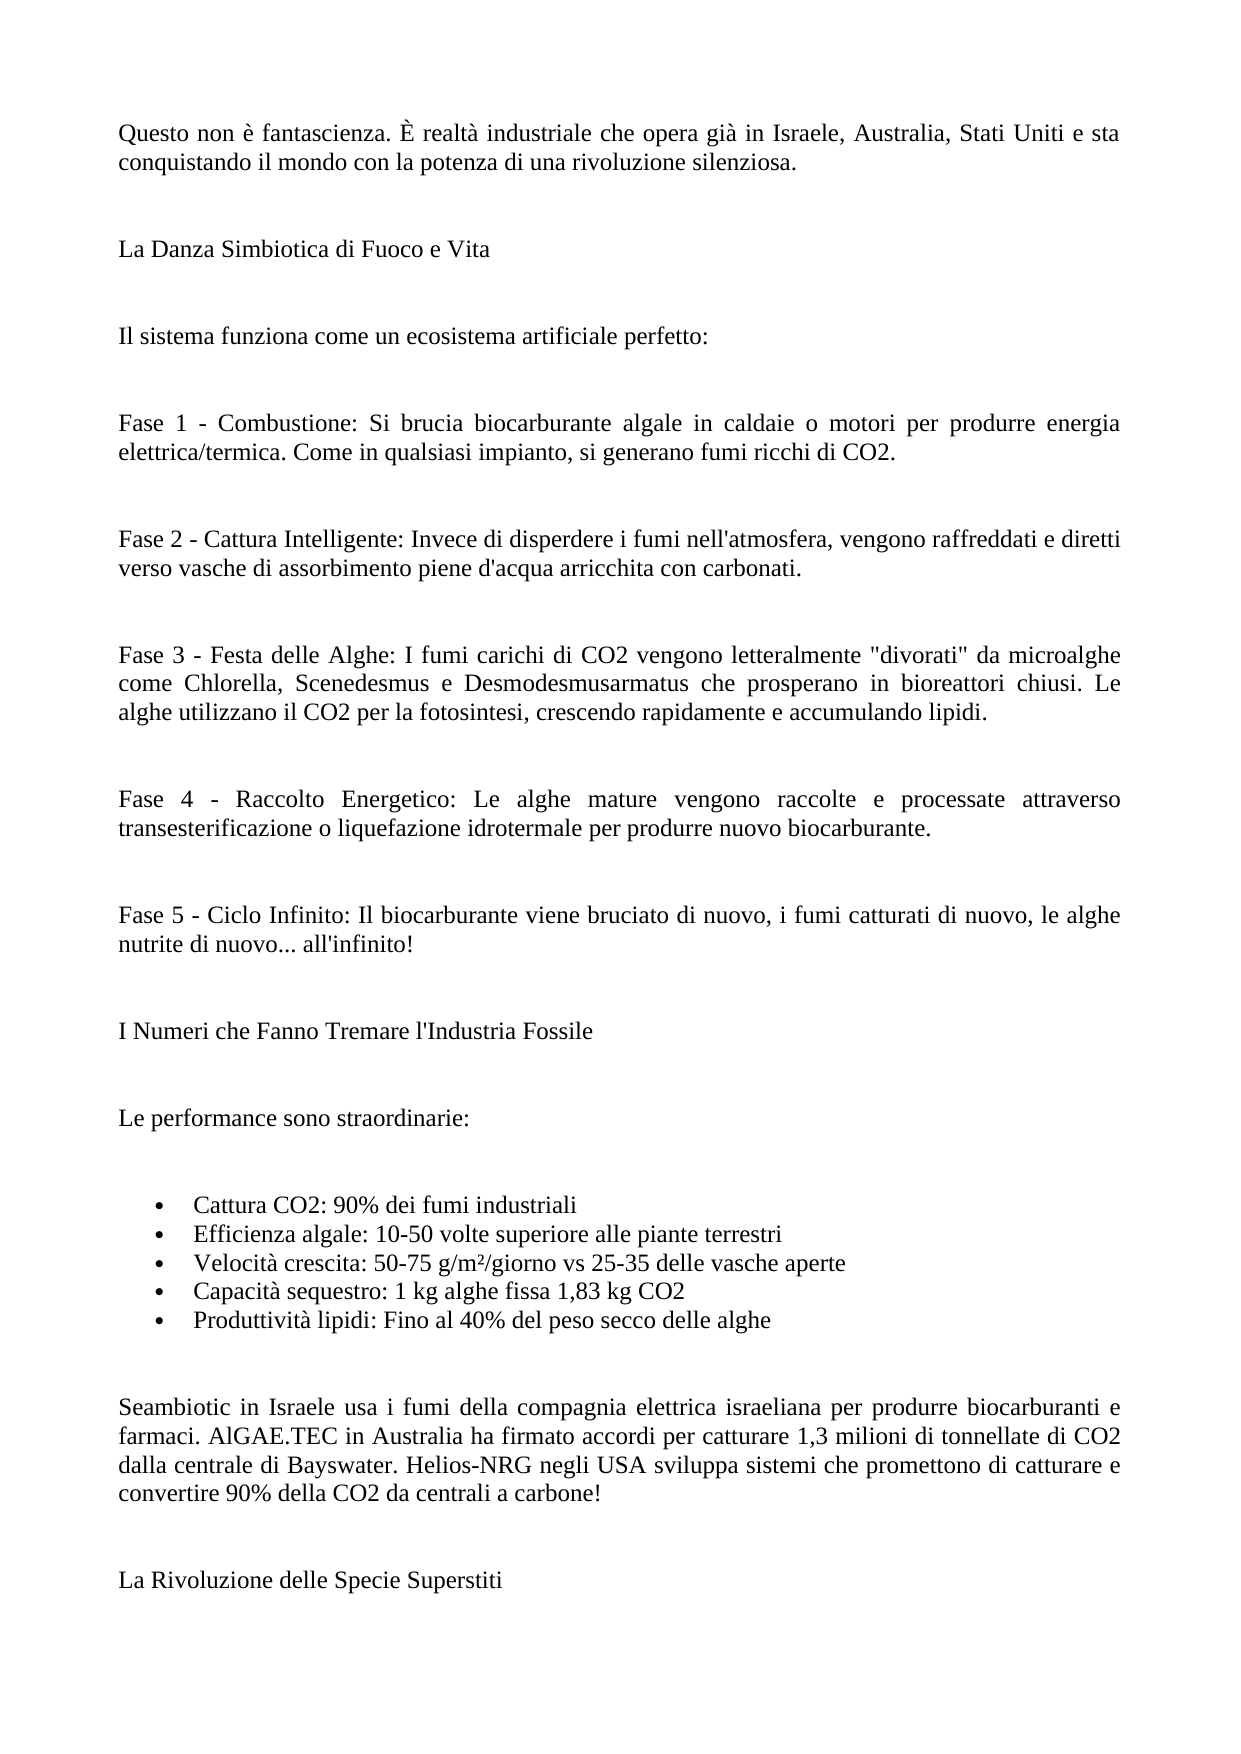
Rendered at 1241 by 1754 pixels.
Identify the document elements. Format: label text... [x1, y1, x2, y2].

text Seambiotic in Israele usa i fumi della compagnia elettrica israeliana per produrre biocarburanti e farmaci. AlGAE.TEC in Australia ha firmato accordi per catturare 1,3 milioni di tonnellate di CO2 dalla centrale di Bayswater. Helios-NRG negli USA sviluppa sistemi che promettono di catturare e convertire 90% della CO2 da centrali a carbone! [118, 1392, 1122, 1507]
text Fase 2 - Cattura Intelligente: Invece di disperdere i fumi nell'atmosfera, vengono raffreddati e diretti verso vasche di assorbimento piene d'acqua arricchita con carbonati. [118, 524, 1122, 581]
subtitle La Rivoluzione delle Specie Superstiti [118, 1566, 1122, 1594]
text Le performance sono straordinarie: [118, 1103, 1122, 1132]
subtitle La Danza Simbiotica di Fuoco e Vita [118, 234, 1122, 263]
text Questo non è fantascienza. È realtà industriale che opera già in Israele, Australia, Stati Uniti e sta conquistando il mondo con la potenza di una rivoluzione silenziosa. [118, 118, 1122, 176]
list Cattura CO2: 90% dei fumi industriali [156, 1190, 1122, 1219]
subtitle I Numeri che Fanno Tremare l'Industria Fossile [118, 1016, 1122, 1045]
list Velocità crescita: 50-75 g/m²/giorno vs 25-35 delle vasche aperte [156, 1248, 1122, 1276]
text Fase 3 - Festa delle Alghe: I fumi carichi di CO2 vengono letteralmente "divorati" da microalghe come Chlorella, Scenedesmus e Desmodesmusarmatus che prosperano in bioreattori chiusi. Le alghe utilizzano il CO2 per la fotosintesi, crescendo rapidamente e accumulando lipidi. [118, 640, 1122, 726]
text Il sistema funziona come un ecosistema artificiale perfetto: [118, 321, 1122, 350]
text Fase 1 - Combustione: Si brucia biocarburante algale in caldaie o motori per produrre energia elettrica/termica. Come in qualsiasi impianto, si generano fumi ricchi di CO2. [118, 408, 1122, 466]
list Produttività lipidi: Fino al 40% del peso secco delle alghe [156, 1305, 1122, 1334]
list Efficienza algale: 10-50 volte superiore alle piante terrestri [156, 1219, 1122, 1248]
list Capacità sequestro: 1 kg alghe fissa 1,83 kg CO2 [156, 1276, 1122, 1305]
text Fase 5 - Ciclo Infinito: Il biocarburante viene bruciato di nuovo, i fumi catturati di nuovo, le alghe nutrite di nuovo... all'infinito! [118, 900, 1122, 958]
text Fase 4 - Raccolto Energetico: Le alghe mature vengono raccolte e processate attraverso transesterificazione o liquefazione idrotermale per produrre nuovo biocarburante. [118, 784, 1122, 842]
